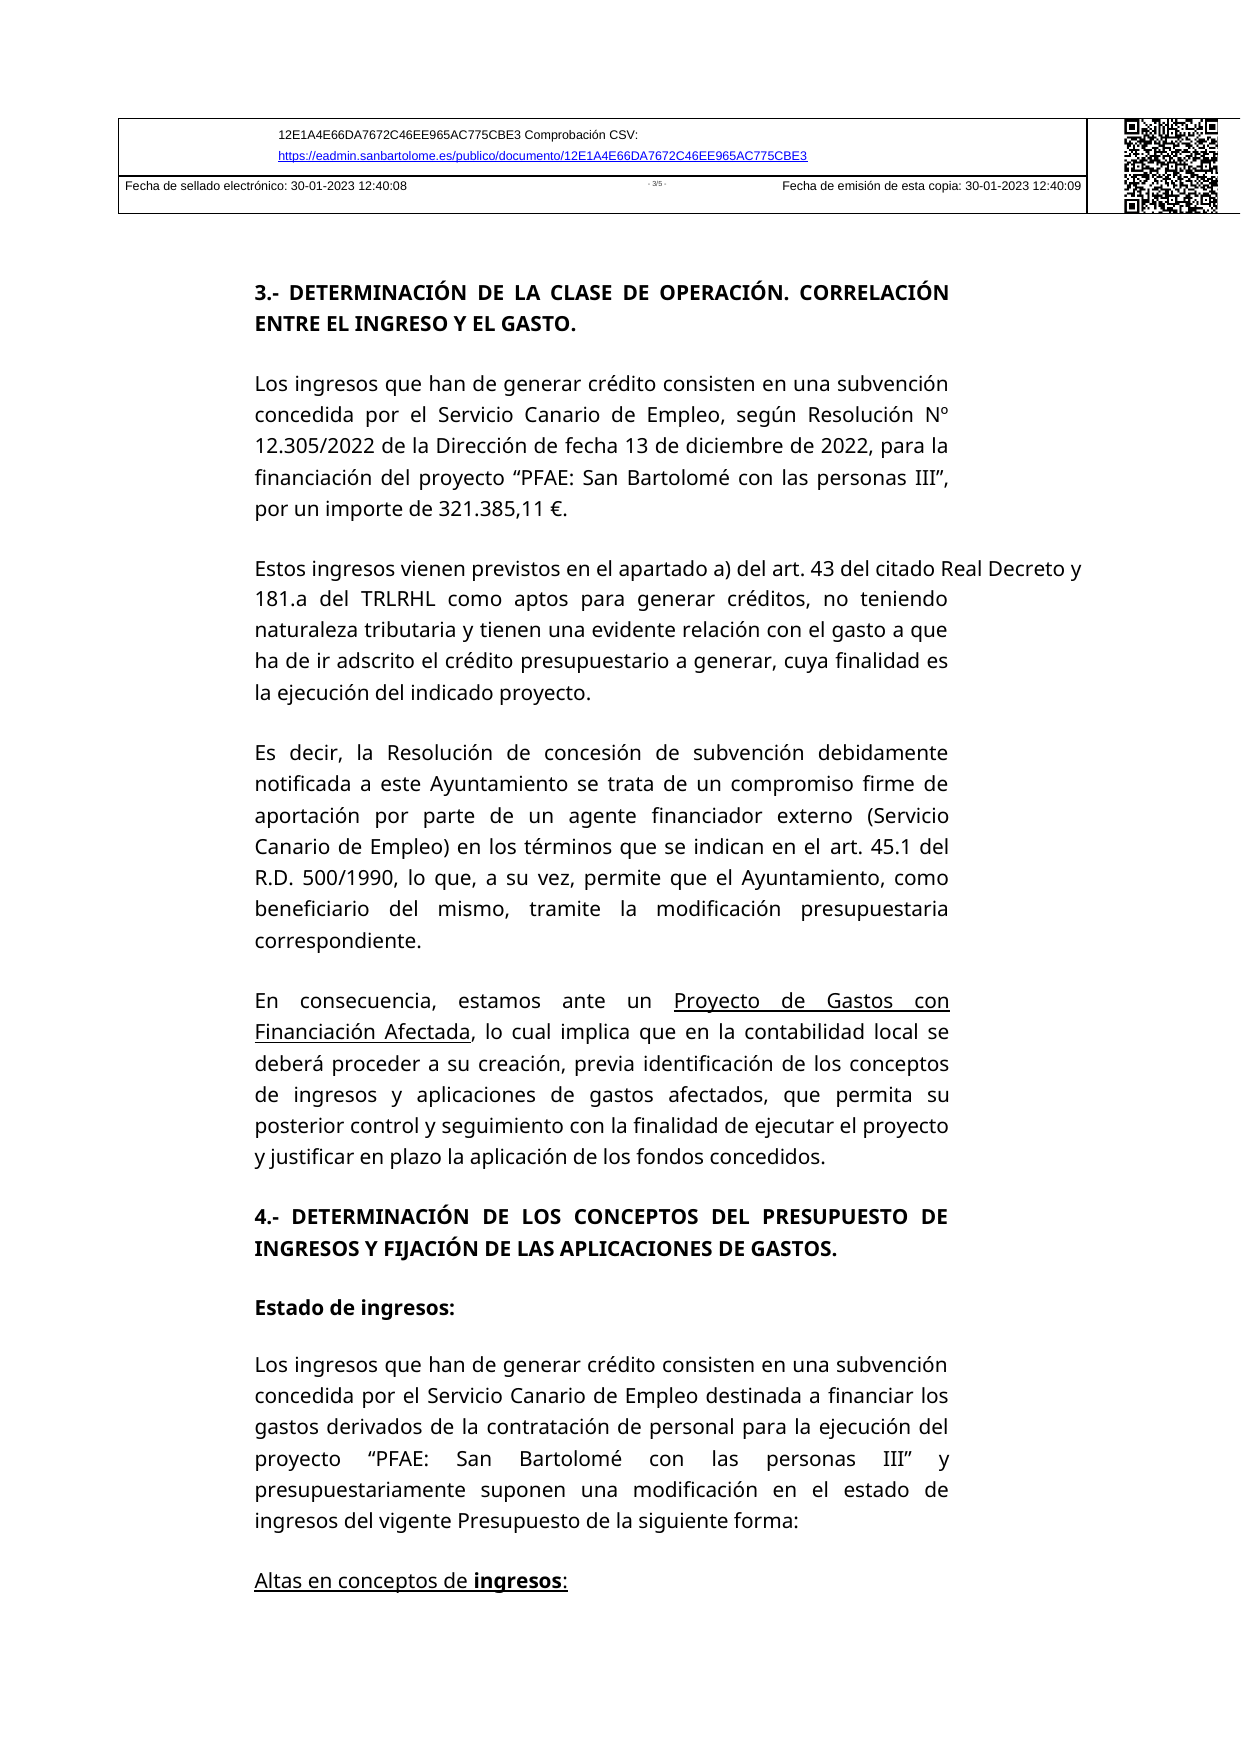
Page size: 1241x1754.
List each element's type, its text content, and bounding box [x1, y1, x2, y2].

table_cell Fecha de sellado electrónico: 30-01-2023 12:40:08 - 3/5 - Fecha de emisión de esta copia: 30-01-2023 12:40:09 [119, 177, 1086, 213]
text En consecuencia, estamos ante un Proyecto de Gastos con Financiación Afectada, lo cual implica que en la contabilidad local se deberá proceder a su creación, previa identificación de los conceptos de ingresos y aplicaciones de gastos afectados, que permita su posterior control y seguimiento con la finalidad de ejecutar el proyecto y justificar en plazo la aplicación de los fondos concedidos. [254, 986, 950, 1171]
text 181.a del TRLRHL como aptos para generar créditos, no teniendo naturaleza tributaria y tienen una evidente relación con el gasto a que ha de ir adscrito el crédito presupuestario a generar, cuya finalidad es la ejecución del indicado proyecto. [254, 584, 949, 706]
text Los ingresos que han de generar crédito consisten en una subvención concedida por el Servicio Canario de Empleo, según Resolución Nº 12.305/2022 de la Dirección de fecha 13 de diciembre de 2022, para la financiación del proyecto “PFAE: San Bartolomé con las personas III”, por un importe de 321.385,11 €. [254, 369, 949, 522]
text 3.- DETERMINACIÓN DE LA CLASE DE OPERACIÓN. CORRELACIÓN ENTRE EL INGRESO Y EL GASTO. [254, 278, 950, 337]
text Los ingresos que han de generar crédito consisten en una subvención concedida por el Servicio Canario de Empleo destinada a financiar los gastos derivados de la contratación de personal para la ejecución del proyecto “PFAE: San Bartolomé con las personas III” y presupuestariamente suponen una modificación en el estado de ingresos del vigente Presupuesto de la siguiente forma: [254, 1350, 949, 1534]
text 4.- DETERMINACIÓN DE LOS CONCEPTOS DEL PRESUPUESTO DE INGRESOS Y FIJACIÓN DE LAS APLICACIONES DE GASTOS. [254, 1202, 949, 1262]
text Estado de ingresos: [254, 1293, 1122, 1322]
text Es decir, la Resolución de concesión de subvención debidamente notificada a este Ayuntamiento se trata de un compromiso firme de aportación por parte de un agente financiador externo (Servicio Canario de Empleo) en los términos que se indican en el art. 45.1 del R.D. 500/1990, lo que, a su vez, permite que el Ayuntamiento, como beneficiario del mismo, tramite la modificación presupuestaria correspondiente. [254, 738, 949, 954]
text Estos ingresos vienen previstos en el apartado a) del art. 43 del citado Real Decreto y [254, 554, 1122, 582]
text Altas en conceptos de ingresos: [254, 1566, 1122, 1594]
table_header [1088, 119, 1124, 213]
table_header [1218, 119, 1240, 213]
table_cell 12E1A4E66DA7672C46EE965AC775CBE3 Comprobación CSV: https://eadmin.sanbartolome.es/publico/documento/12E1A4E66DA7672C46EE965AC775CBE3 [119, 119, 1086, 175]
